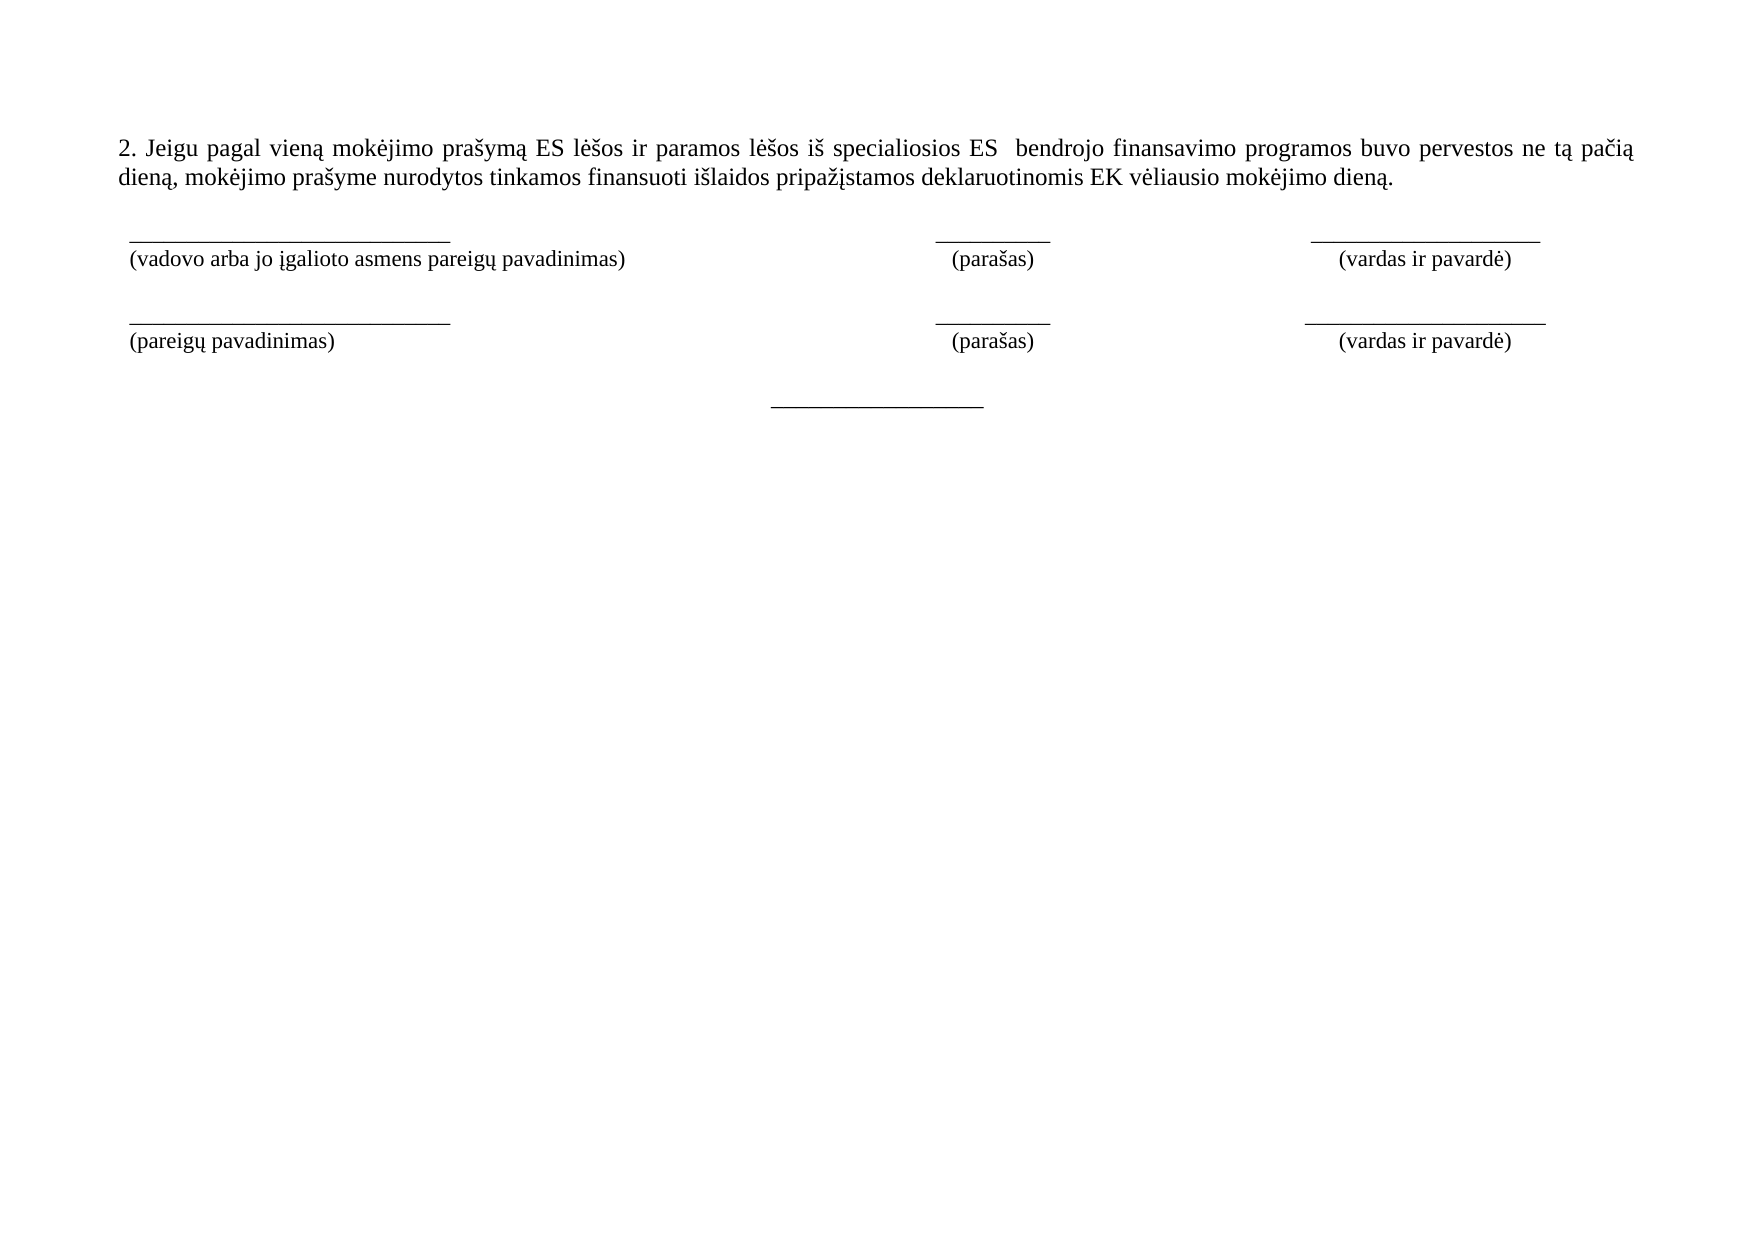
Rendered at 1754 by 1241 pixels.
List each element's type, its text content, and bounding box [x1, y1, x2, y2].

text _________________ [118, 382, 1636, 411]
text 2. Jeigu pagal vieną mokėjimo prašymą ES lėšos ir paramos lėšos iš specialiosios ES bendrojo finansavimo programos buvo pervestos ne tą pačią dieną, mokėjimo prašyme nurodytos tinkamos finansuoti išlaidos pripažįstamos deklaruotinomis EK vėliausio mokėjimo dieną. [118, 133, 1636, 190]
table_header ____________________ (vardas ir pavardė) [1197, 219, 1653, 272]
table_header ____________________________ (vadovo arba jo įgalioto asmens pareigų pavadinimas) [118, 219, 789, 272]
table_header _____________________ (vardas ir pavardė) [1197, 301, 1653, 353]
table_header __________ (parašas) [789, 301, 1197, 353]
table_header ____________________________ (pareigų pavadinimas) [118, 301, 789, 353]
table_header __________ (parašas) [789, 219, 1197, 272]
